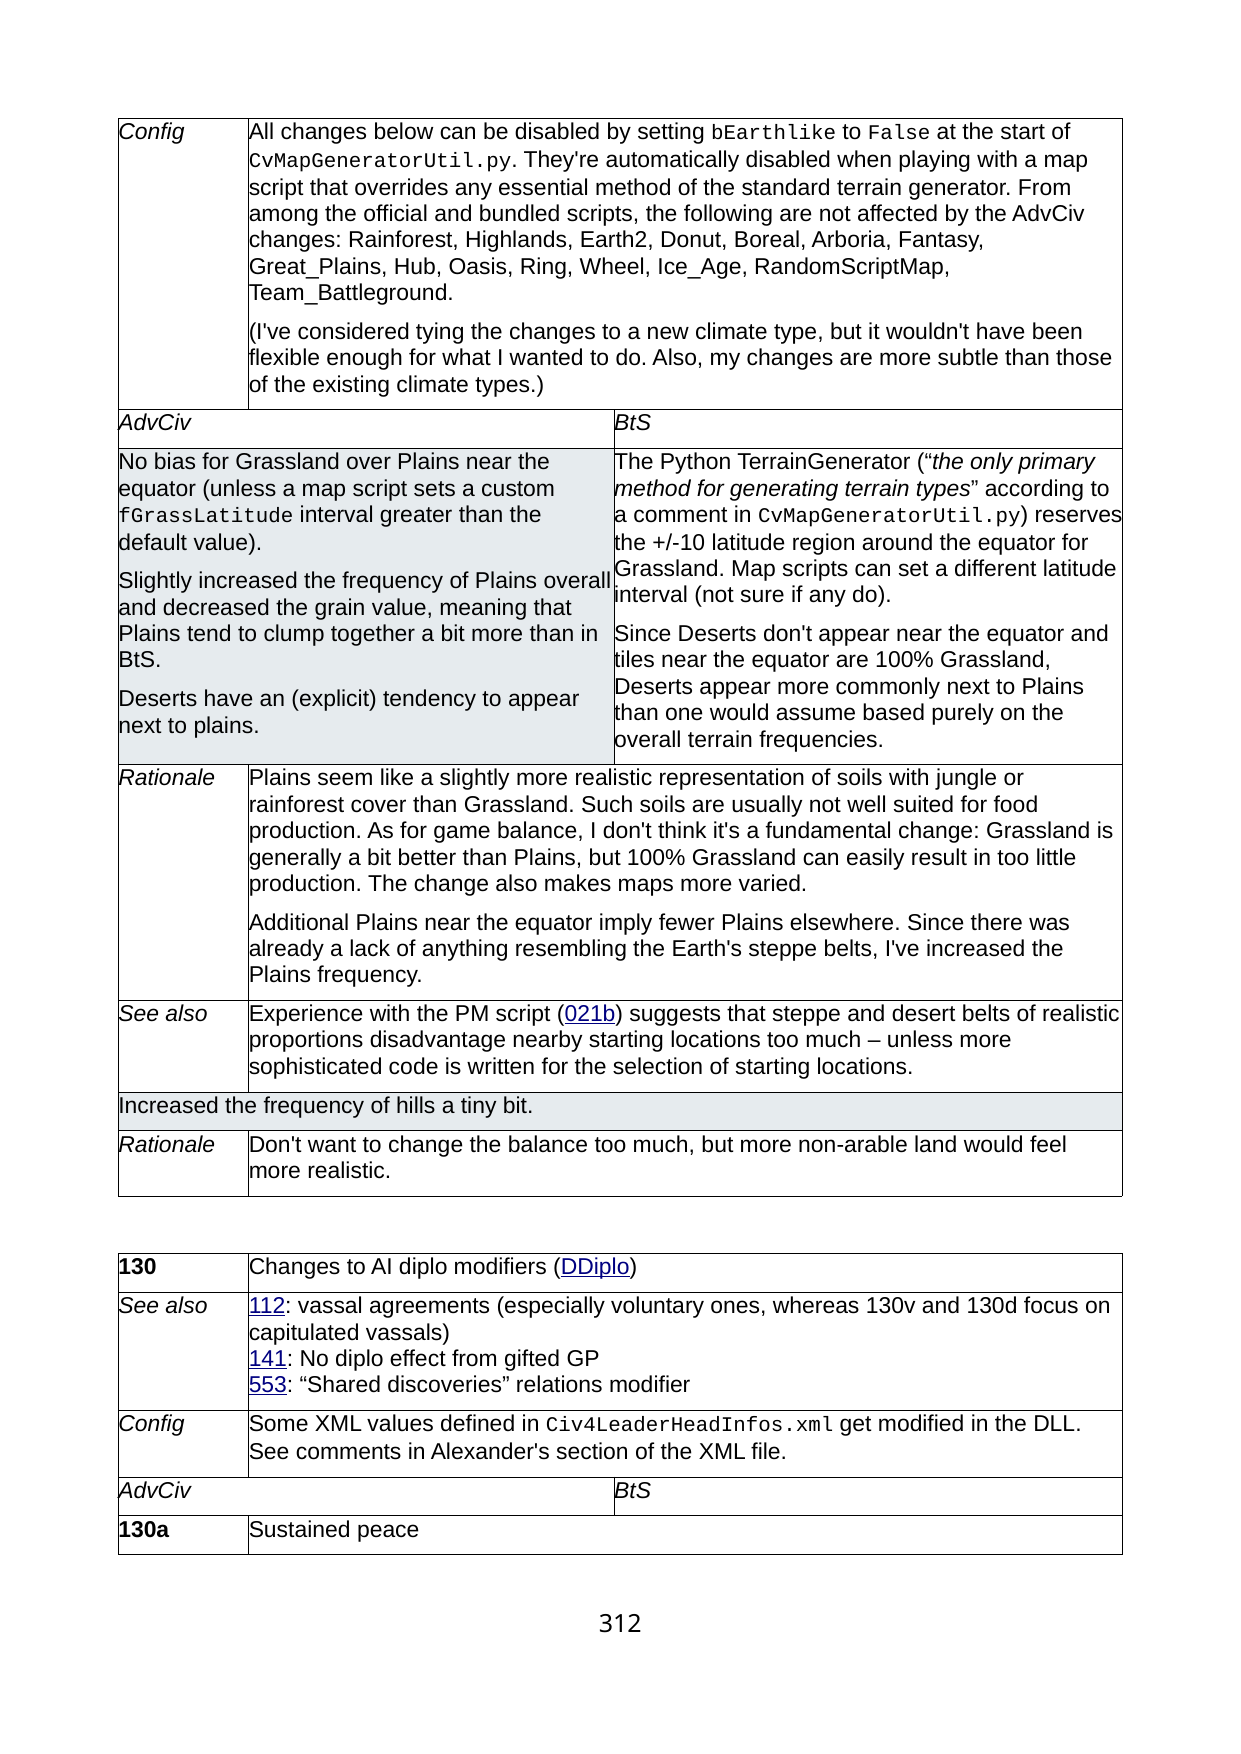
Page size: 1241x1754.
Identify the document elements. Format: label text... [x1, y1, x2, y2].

table_cell The Python TerrainGenerator (“the only primary method for generating terrain types” according to a comment in CvMapGeneratorUtil.py) reserves the +/-10 latitude region around the equator for Grassland. Map scripts can set a different latitude interval (not sure if any do). Since Deserts don't appear near the equator and tiles near the equator are 100% Grassland, Deserts appear more commonly next to Plains than one would assume based purely on the overall terrain frequencies. [615, 449, 1122, 764]
table_cell AdvCiv [119, 1478, 614, 1515]
table_cell Sustained peace [249, 1516, 1122, 1554]
table_cell BtS [615, 1478, 1122, 1515]
table_cell Increased the frequency of hills a tiny bit. [119, 1093, 1122, 1130]
table_cell Rationale [119, 765, 248, 1000]
table_cell AdvCiv [119, 410, 614, 448]
table_cell Some XML values defined in Civ4LeaderHeadInfos.xml get modified in the DLL. See comments in Alexander's section of the XML file. [249, 1411, 1122, 1477]
table_cell No bias for Grassland over Plains near the equator (unless a map script sets a custom fGrassLatitude interval greater than the default value). Slightly increased the frequency of Plains overall and decreased the grain value, meaning that Plains tend to clump together a bit more than in BtS. Deserts have an (explicit) tendency to appear next to plains. [119, 449, 614, 764]
table_cell Rationale [119, 1131, 248, 1196]
table_cell BtS [615, 410, 1122, 448]
table_header 130 [119, 1254, 248, 1292]
table_cell 130a [119, 1516, 248, 1554]
table_cell 112: vassal agreements (especially voluntary ones, whereas 130v and 130d focus on capitulated vassals) 141: No diplo effect from gifted GP 553: “Shared discoveries” relations modifier [249, 1293, 1122, 1410]
table_cell Config [119, 1411, 248, 1477]
table_cell See also [119, 1001, 248, 1092]
table_cell Plains seem like a slightly more realistic representation of soils with jungle or rainforest cover than Grassland. Such soils are usually not well suited for food production. As for game balance, I don't think it's a fundamental change: Grassland is generally a bit better than Plains, but 100% Grassland can easily result in too little production. The change also makes maps more varied. Additional Plains near the equator imply fewer Plains elsewhere. Since there was already a lack of anything resembling the Earth's steppe belts, I've increased the Plains frequency. [249, 765, 1122, 1000]
table_cell Config [119, 119, 248, 409]
table_cell All changes below can be disabled by setting bEarthlike to False at the start of CvMapGeneratorUtil.py. They're automatically disabled when playing with a map script that overrides any essential method of the standard terrain generator. From among the official and bundled scripts, the following are not affected by the AdvCiv changes: Rainforest, Highlands, Earth2, Donut, Boreal, Arboria, Fantasy, Great_Plains, Hub, Oasis, Ring, Wheel, Ice_Age, RandomScriptMap, Team_Battleground. (I've considered tying the changes to a new climate type, but it wouldn't have been flexible enough for what I wanted to do. Also, my changes are more subtle than those of the existing climate types.) [249, 119, 1122, 409]
table_cell Experience with the PM script (021b) suggests that steppe and desert belts of realistic proportions disadvantage nearby starting locations too much – unless more sophisticated code is written for the selection of starting locations. [249, 1001, 1122, 1092]
table_cell See also [119, 1293, 248, 1410]
table_cell Don't want to change the balance too much, but more non-arable land would feel more realistic. [249, 1131, 1122, 1196]
table_header Changes to AI diplo modifiers (DDiplo) [249, 1254, 1122, 1292]
